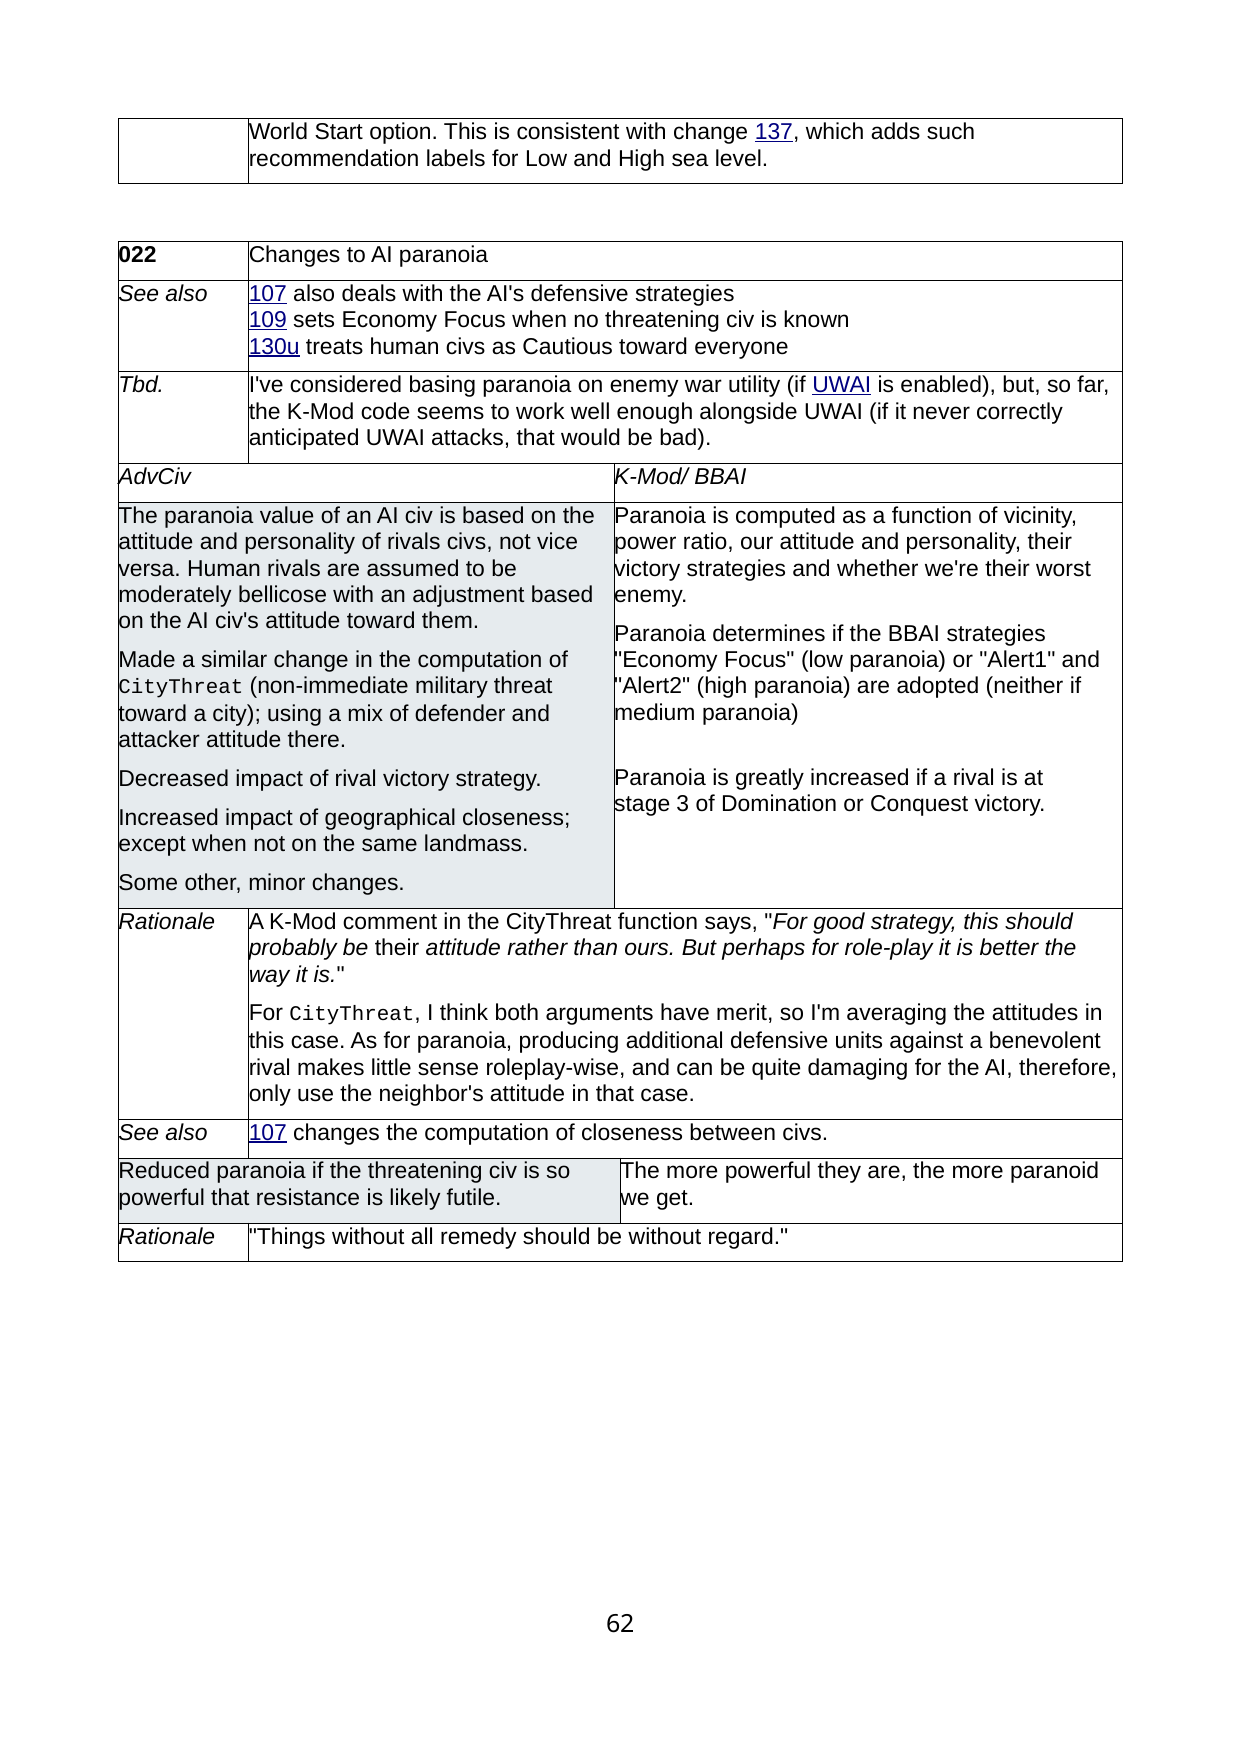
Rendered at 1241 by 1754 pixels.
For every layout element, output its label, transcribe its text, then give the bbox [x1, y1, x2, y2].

table_cell Rationale [119, 909, 248, 1118]
table_cell The paranoia value of an AI civ is based on the attitude and personality of rivals civs, not vice versa. Human rivals are assumed to be moderately bellicose with an adjustment based on the AI civ's attitude toward them. Made a similar change in the computation of CityThreat (non-immediate military threat toward a city); using a mix of defender and attacker attitude there. Decreased impact of rival victory strategy. Increased impact of geographical closeness; except when not on the same landmass. Some other, minor changes. [119, 503, 614, 908]
table_cell K-Mod/ BBAI [615, 464, 1122, 502]
table_cell AdvCiv [119, 464, 614, 502]
table_cell [119, 119, 248, 183]
table_cell The more powerful they are, the more paranoid we get. [621, 1159, 1122, 1223]
table_cell Rationale [119, 1224, 248, 1261]
table_header 022 [119, 242, 248, 280]
table_cell 107 also deals with the AI's defensive strategies 109 sets Economy Focus when no threatening civ is known 130u treats human civs as Cautious toward everyone [249, 281, 1122, 371]
table_cell See also [119, 1120, 248, 1157]
table_cell Paranoia is computed as a function of vicinity, power ratio, our attitude and personality, their victory strategies and whether we're their worst enemy. Paranoia determines if the BBAI strategies "Economy Focus" (low paranoia) or "Alert1" and "Alert2" (high paranoia) are adopted (neither if medium paranoia) Paranoia is greatly increased if a rival is at stage 3 of Domination or Conquest victory. [615, 503, 1122, 908]
table_cell World Start option. This is consistent with change 137, which adds such recommendation labels for Low and High sea level. [249, 119, 1122, 183]
table_cell A K-Mod comment in the CityThreat function says, "For good strategy, this should probably be their attitude rather than ours. But perhaps for role-play it is better the way it is." For CityThreat, I think both arguments have merit, so I'm averaging the attitudes in this case. As for paranoia, producing additional defensive units against a benevolent rival makes little sense roleplay-wise, and can be quite damaging for the AI, therefore, only use the neighbor's attitude in that case. [249, 909, 1122, 1118]
table_cell "Things without all remedy should be without regard." [249, 1224, 1122, 1261]
table_cell Tbd. [119, 372, 248, 463]
table_cell See also [119, 281, 248, 371]
table_header Changes to AI paranoia [249, 242, 1122, 280]
table_cell Reduced paranoia if the threatening civ is so powerful that resistance is likely futile. [119, 1159, 620, 1223]
table_cell I've considered basing paranoia on enemy war utility (if UWAI is enabled), but, so far, the K-Mod code seems to work well enough alongside UWAI (if it never correctly anticipated UWAI attacks, that would be bad). [249, 372, 1122, 463]
table_cell 107 changes the computation of closeness between civs. [249, 1120, 1122, 1157]
